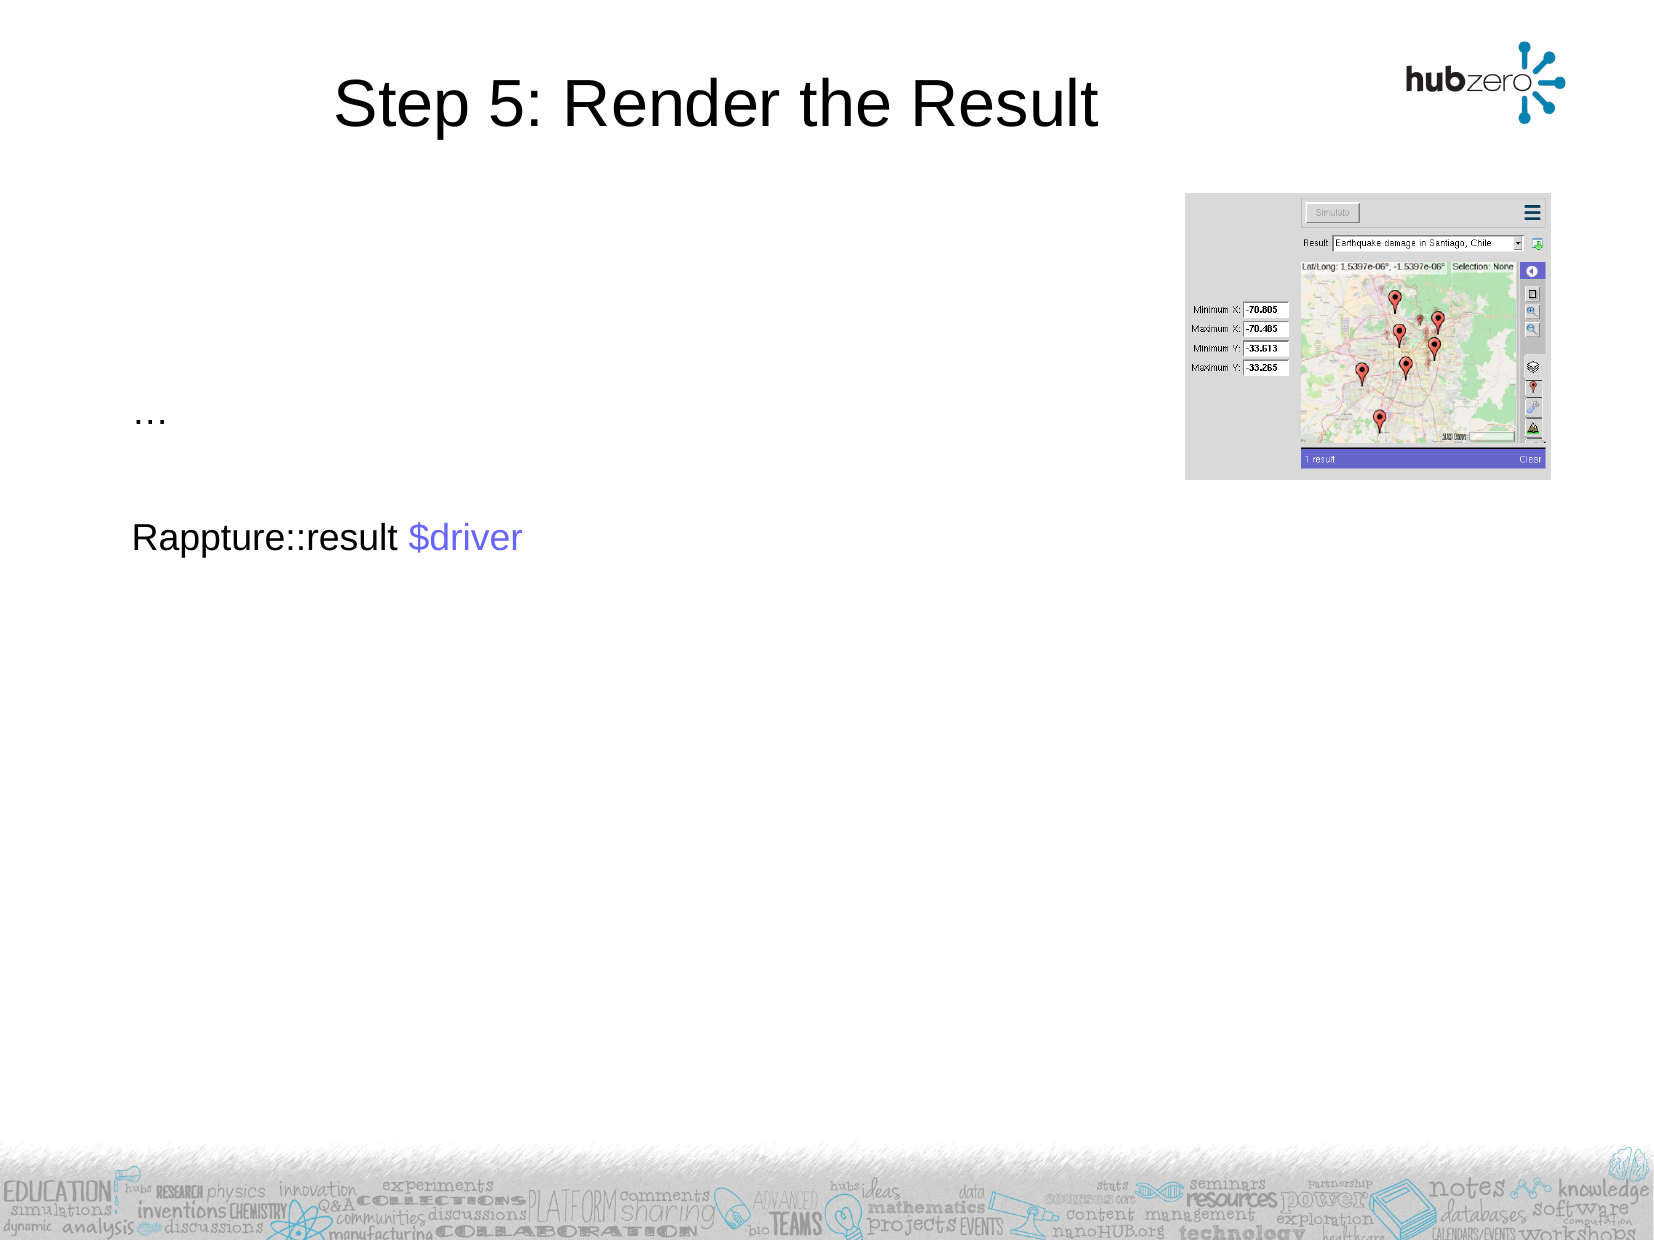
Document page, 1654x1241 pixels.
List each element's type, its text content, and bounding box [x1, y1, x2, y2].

picture [0, 1140, 1654, 1240]
picture [1185, 193, 1551, 481]
picture [1402, 38, 1569, 127]
title Step 5: Render the Result [83, 56, 1351, 151]
text_box … Rappture::result $driver [116, 383, 1303, 1071]
